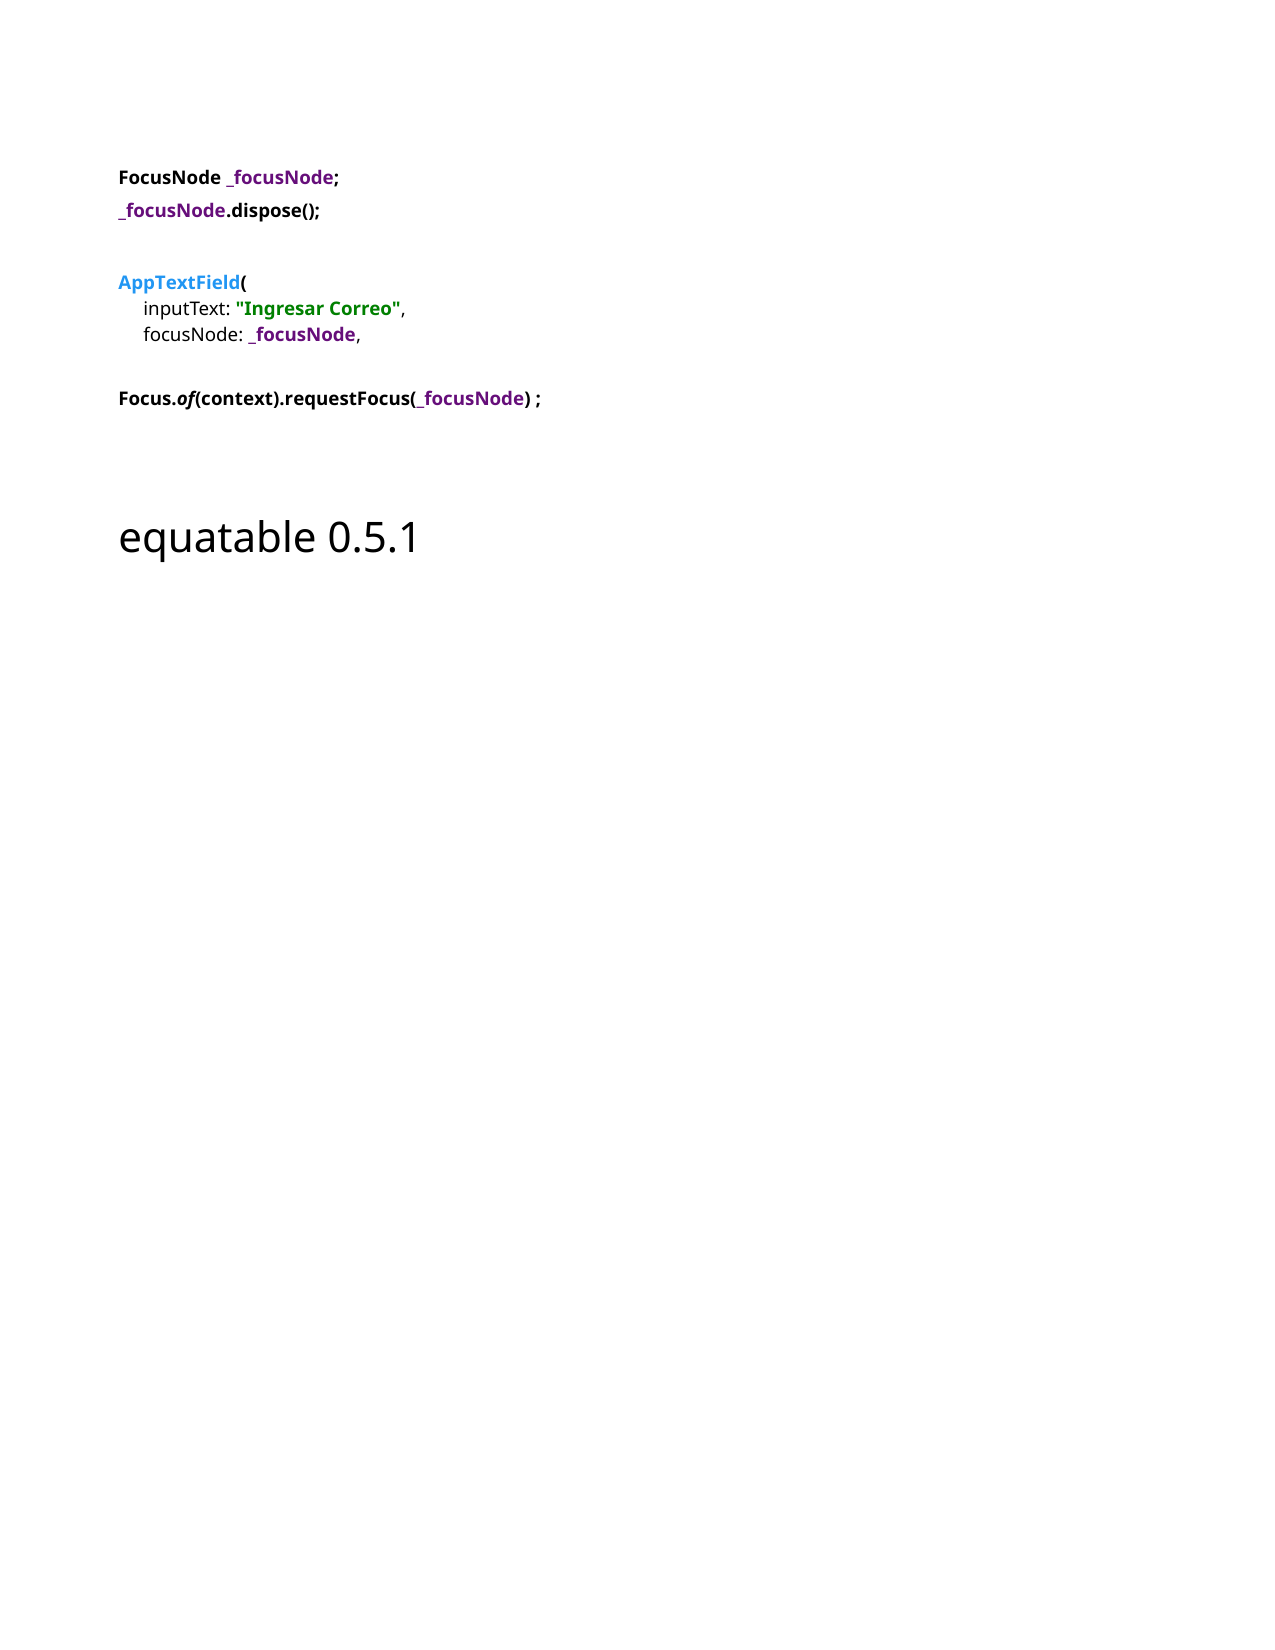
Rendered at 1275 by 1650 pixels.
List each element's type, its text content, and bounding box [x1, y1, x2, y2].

text AppTextField( [118, 261, 1157, 295]
subtitle equatable 0.5.1 [118, 508, 1157, 565]
text _focusNode.dispose(); [118, 190, 1157, 223]
text Focus.of(context).requestFocus(_focusNode) ; [118, 377, 1157, 410]
text FocusNode _focusNode; [118, 156, 1157, 190]
text inputText: "Ingresar Correo", [118, 295, 1157, 321]
text focusNode: _focusNode, [118, 321, 1157, 347]
